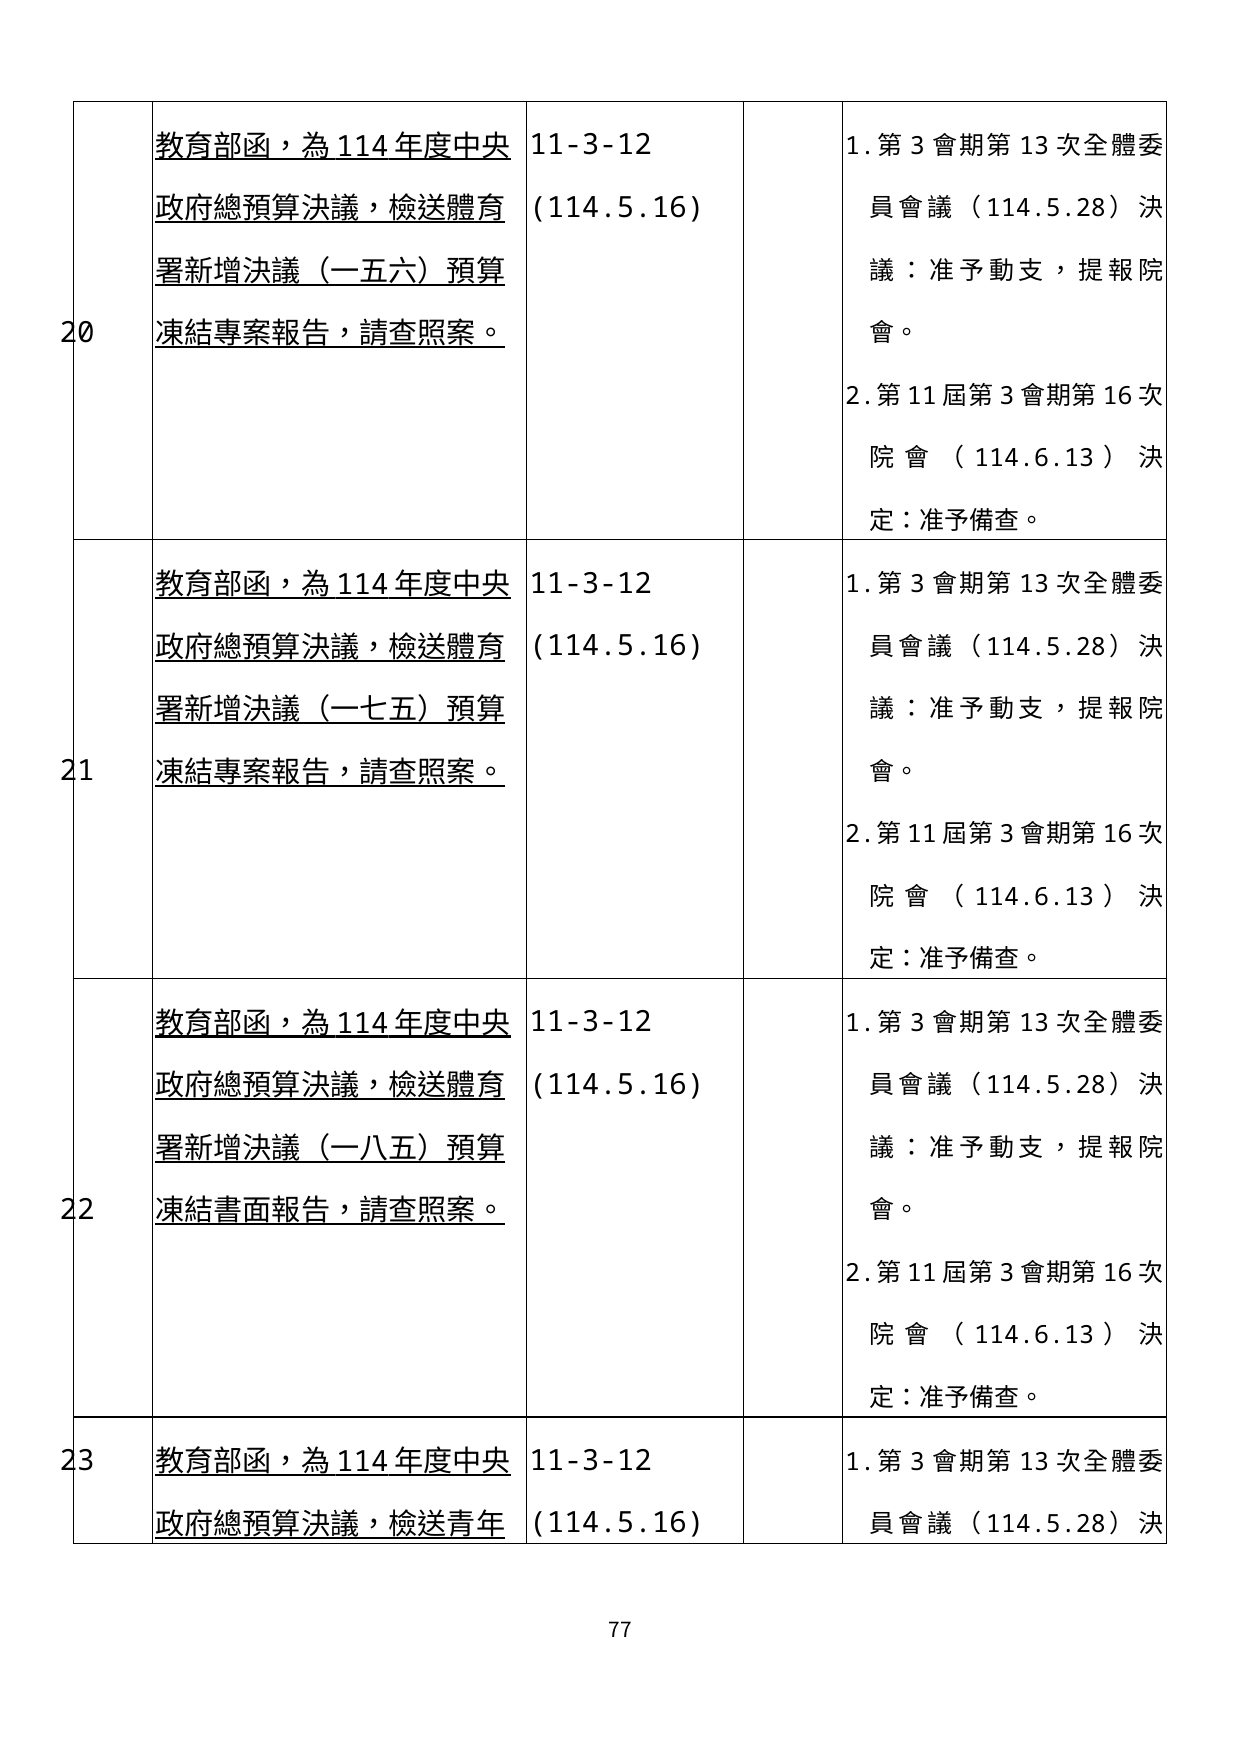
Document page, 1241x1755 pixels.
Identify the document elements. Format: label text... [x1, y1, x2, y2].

table_cell 1.第3會期第13次全體委員會議（114.5.28）決議：准予動支，提報院會。 2.第11屆第3會期第16次院會（114.6.13）決定：准予備查。 [843, 979, 1166, 1416]
table_cell 11-3-12 (114.5.16) [527, 1418, 743, 1542]
table_cell [744, 1418, 842, 1542]
table_cell 11-3-12 (114.5.16) [527, 540, 743, 978]
table_cell 11-3-12 (114.5.16) [527, 979, 743, 1416]
table_cell 教育部函，為114年度中央政府總預算決議，檢送體育署新增決議（一五六）預算凍結專案報告，請查照案。 [153, 102, 526, 539]
table_cell [744, 102, 842, 539]
table_cell [74, 979, 152, 1416]
table_cell [744, 540, 842, 978]
table_cell 1.第3會期第13次全體委員會議（114.5.28）決議：准予動支，提報院會。 2.第11屆第3會期第16次院會（114.6.13）決定：准予備查。 [843, 102, 1166, 539]
table_cell [744, 979, 842, 1416]
table_cell 教育部函，為114年度中央政府總預算決議，檢送青年 [153, 1418, 526, 1542]
table_cell 教育部函，為114年度中央政府總預算決議，檢送體育署新增決議（一八五）預算凍結書面報告，請查照案。 [153, 979, 526, 1416]
table_cell [74, 540, 152, 978]
table_cell 教育部函，為114年度中央政府總預算決議，檢送體育署新增決議（一七五）預算凍結專案報告，請查照案。 [153, 540, 526, 978]
table_cell 1.第3會期第13次全體委員會議（114.5.28）決議：准予動支，提報院會。 2.第11屆第3會期第16次院會（114.6.13）決定：准予備查。 [843, 540, 1166, 978]
table_cell [74, 1418, 152, 1542]
table_cell [74, 102, 152, 539]
table_cell 1.第3會期第13次全體委員會議（114.5.28）決 [843, 1418, 1166, 1542]
table_cell 11-3-12 (114.5.16) [527, 102, 743, 539]
